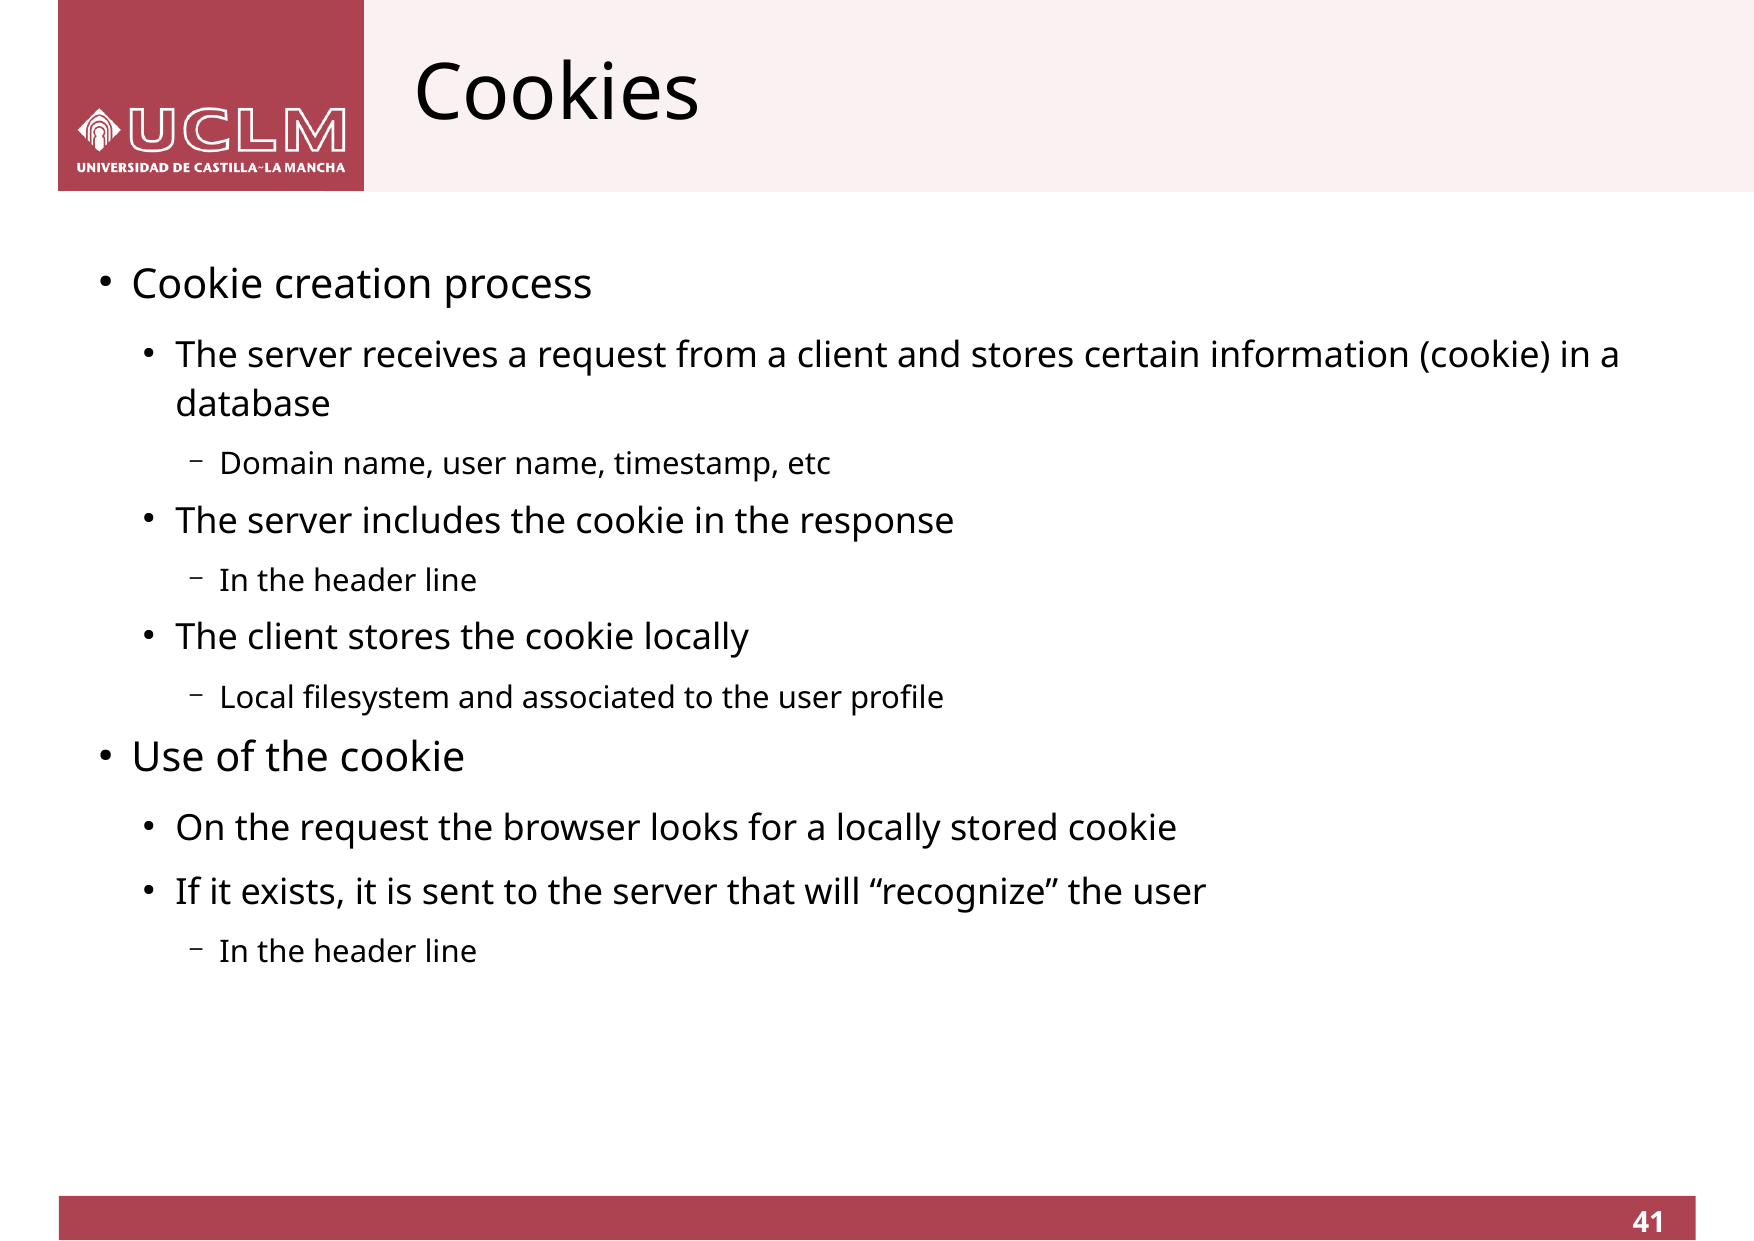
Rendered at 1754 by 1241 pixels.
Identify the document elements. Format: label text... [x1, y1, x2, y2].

title Cookies [413, 0, 1667, 198]
list Cookie creation process The server receives a request from a client and stores certain information (cookie) in a database Domain name, user name, timestamp, etc The server includes the cookie in the response In the header line The client stores the cookie locally Local filesystem and associated to the user profile Use of the cookie On the request the browser looks for a locally stored cookie If it exists, it is sent to the server that will “recognize” the user In the header line [87, 254, 1667, 974]
picture [58, 0, 364, 191]
